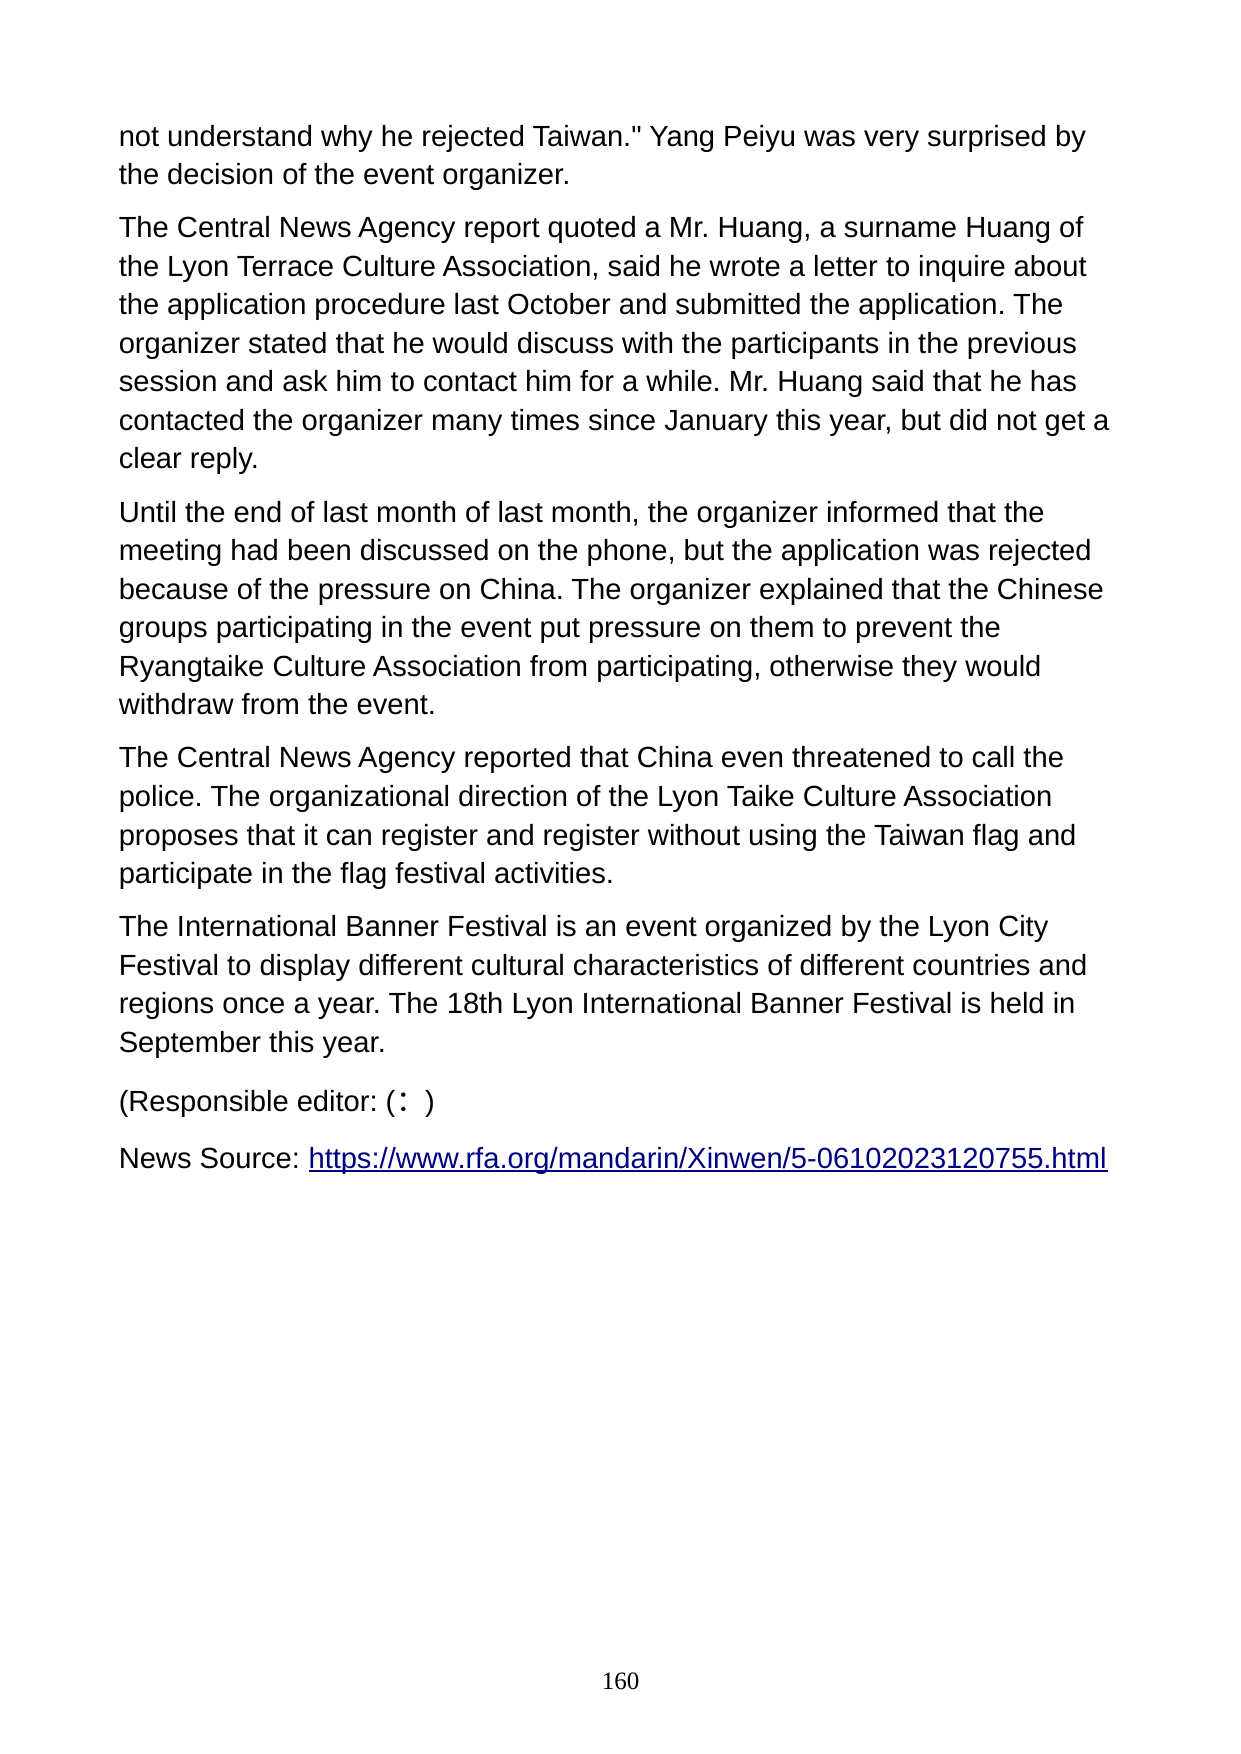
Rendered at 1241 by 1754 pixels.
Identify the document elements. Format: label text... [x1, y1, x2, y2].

text (Responsible editor: (：) [118, 1078, 1122, 1120]
text Until the end of last month of last month, the organizer informed that the meeting had been discussed on the phone, but the application was rejected because of the pressure on China. The organizer explained that the Chinese groups participating in the event put pressure on them to prevent the Ryangtaike Culture Association from participating, otherwise they would withdraw from the event. [118, 494, 1122, 721]
text The Central News Agency reported that China even threatened to call the police. The organizational direction of the Lyon Taike Culture Association proposes that it can register and register without using the Taiwan flag and participate in the flag festival activities. [118, 740, 1122, 889]
text The Central News Agency report quoted a Mr. Huang, a surname Huang of the Lyon Terrace Culture Association, said he wrote a letter to inquire about the application procedure last October and submitted the application. The organizer stated that he would discuss with the participants in the previous session and ask him to contact him for a while. Mr. Huang said that he has contacted the organizer many times since January this year, but did not get a clear reply. [118, 210, 1122, 475]
text The International Banner Festival is an event organized by the Lyon City Festival to display different cultural characteristics of different countries and regions once a year. The 18th Lyon International Banner Festival is held in September this year. [118, 909, 1122, 1058]
text not understand why he rejected Taiwan." Yang Peiyu was very surprised by the decision of the event organizer. [118, 118, 1122, 191]
text News Source: https://www.rfa.org/mandarin/Xinwen/5-06102023120755.html [118, 1141, 1122, 1174]
